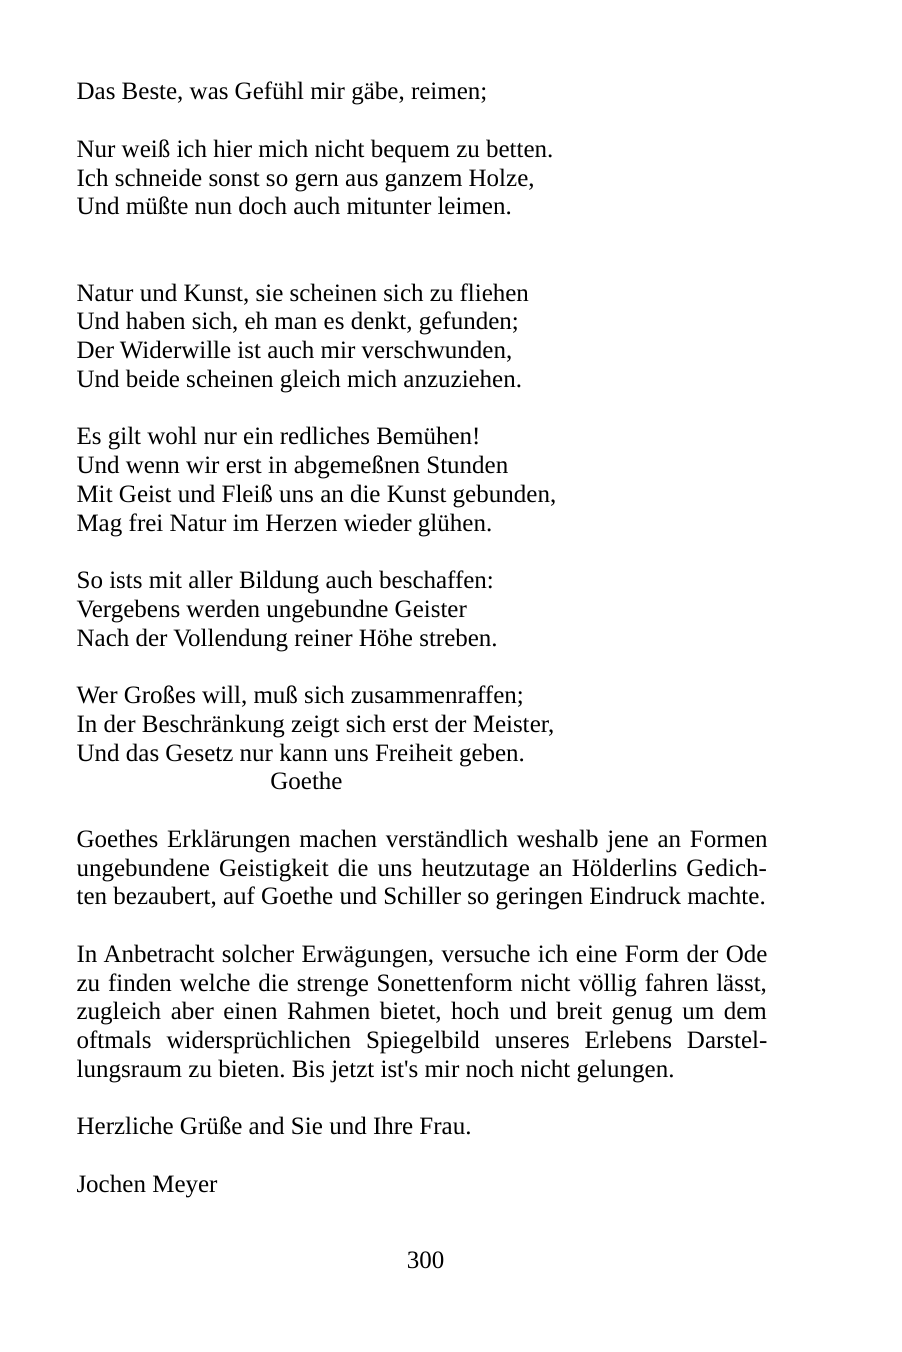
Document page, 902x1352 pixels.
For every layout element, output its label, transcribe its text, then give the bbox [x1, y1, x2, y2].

text Das Beste, was Gefühl mir gäbe, reimen; [76, 76, 768, 105]
text Wer Großes will, muß sich zusammenraffen; [76, 680, 768, 709]
text Und haben sich, eh man es denkt, gefunden; [76, 306, 768, 335]
text Mag frei Natur im Herzen wieder glühen. [76, 508, 768, 536]
text Ich schneide sonst so gern aus ganzem Holze, [76, 163, 768, 191]
text Und beide scheinen gleich mich anzuziehen. [76, 364, 768, 393]
text Vergebens werden ungebundne Geister [76, 594, 768, 623]
text Nach der Vollendung reiner Höhe streben. [76, 623, 768, 651]
text So ists mit aller Bildung auch beschaffen: [76, 565, 768, 594]
text Goethes Erklärungen machen verständlich weshalb jene an Formen ungebundene Geistigkeit die uns heutzutage an Hölderlins Gedich-ten bezaubert, auf Goethe und Schiller so geringen Eindruck machte. [76, 824, 768, 910]
text Und wenn wir erst in abgemeßnen Stunden [76, 450, 768, 479]
text Goethe [76, 766, 768, 795]
text Und das Gesetz nur kann uns Freiheit geben. [76, 738, 768, 766]
text Und müßte nun doch auch mitunter leimen. [76, 191, 768, 220]
text Nur weiß ich hier mich nicht bequem zu betten. [76, 134, 768, 163]
text Der Widerwille ist auch mir verschwunden, [76, 335, 768, 364]
text In der Beschränkung zeigt sich erst der Meister, [76, 709, 768, 738]
text Herzliche Grüße and Sie und Ihre Frau. [76, 1111, 768, 1140]
text Jochen Meyer [76, 1169, 768, 1198]
text Mit Geist und Fleiß uns an die Kunst gebunden, [76, 479, 768, 508]
text In Anbetracht solcher Erwägungen, versuche ich eine Form der Ode zu finden welche die strenge Sonettenform nicht völlig fahren lässt, zugleich aber einen Rahmen bietet, hoch und breit genug um dem oftmals widersprüchlichen Spiegelbild unseres Erlebens Darstel-lungsraum zu bieten. Bis jetzt ist's mir noch nicht gelungen. [76, 939, 768, 1083]
text Es gilt wohl nur ein redliches Bemühen! [76, 421, 768, 450]
text Natur und Kunst, sie scheinen sich zu fliehen [76, 278, 768, 306]
